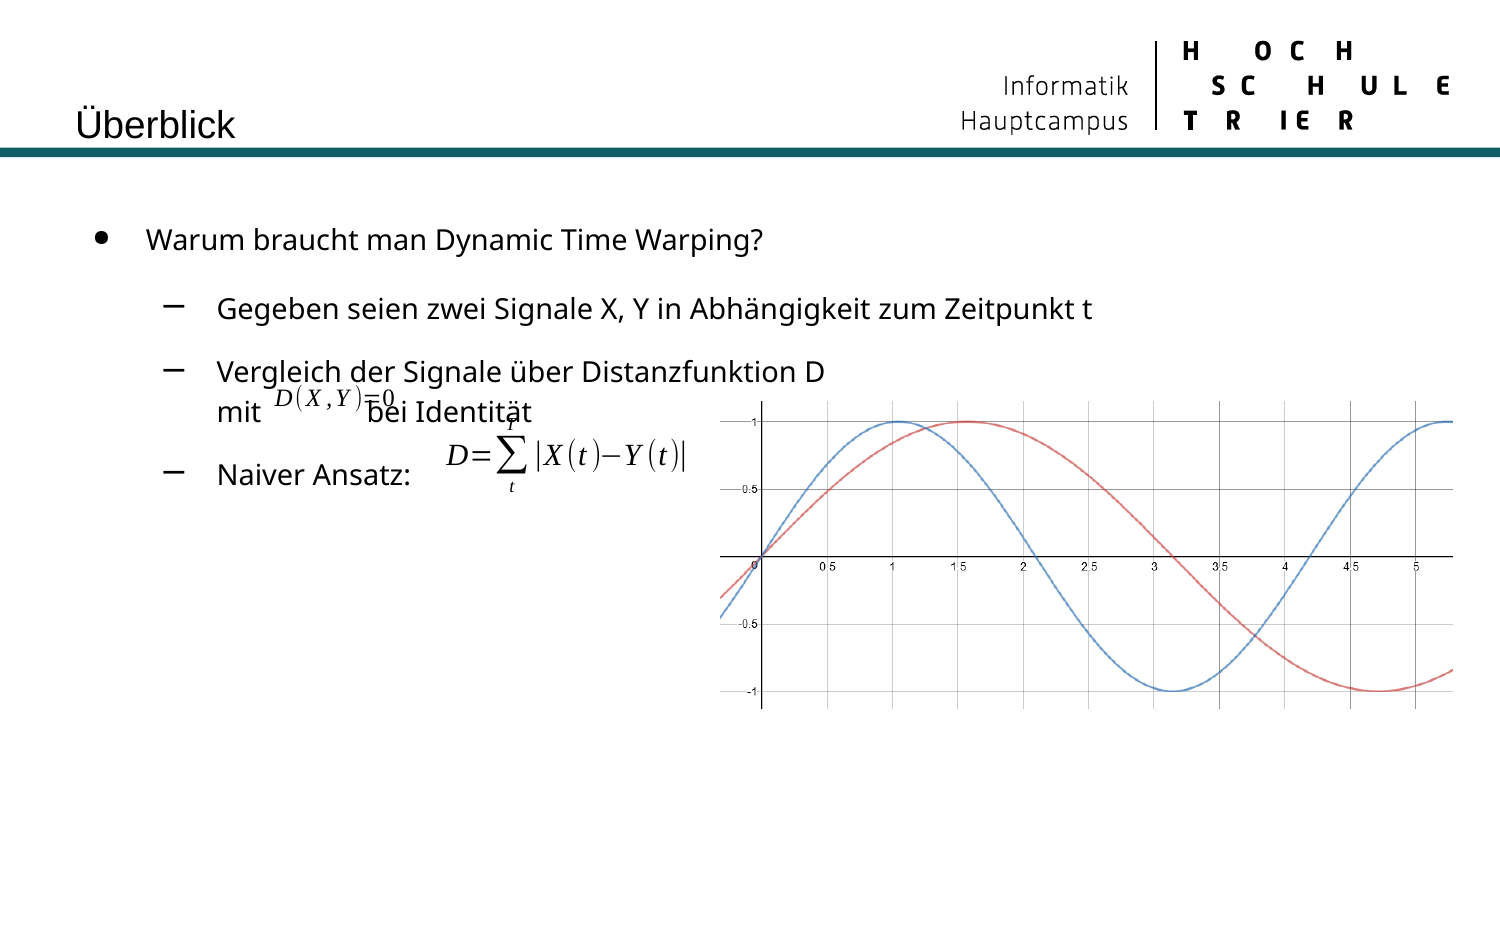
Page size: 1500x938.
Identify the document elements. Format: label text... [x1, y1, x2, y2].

list Warum braucht man Dynamic Time Warping? Gegeben seien zwei Signale X, Y in Abhängigkeit zum Zeitpunkt t Vergleich der Signale über Distanzfunktion D mit bei Identität Naiver Ansatz: [75, 219, 1425, 863]
chart [437, 413, 697, 497]
picture [720, 401, 1453, 709]
title Überblick [75, 37, 1425, 194]
chart [266, 385, 402, 414]
